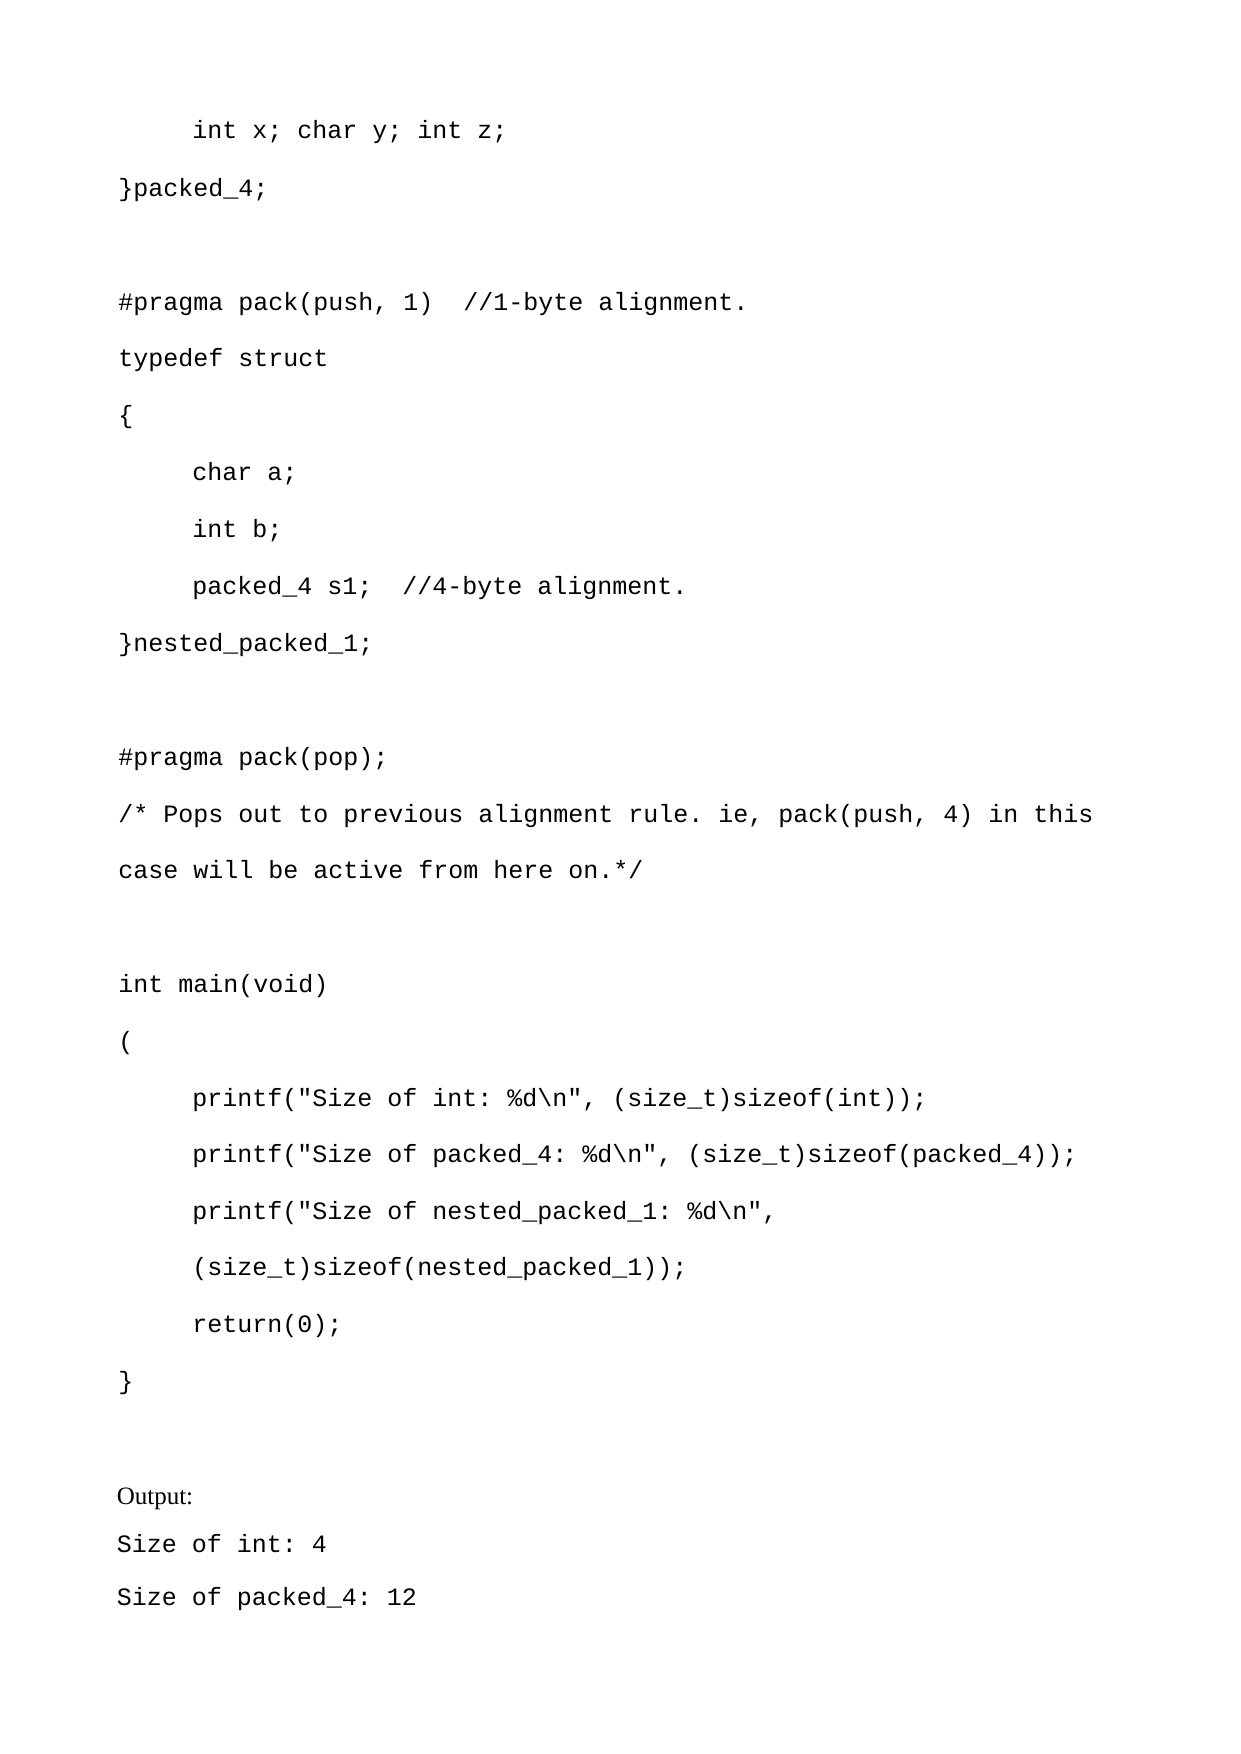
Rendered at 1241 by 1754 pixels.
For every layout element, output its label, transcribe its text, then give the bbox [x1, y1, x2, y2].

text Size of packed_4: 12 [117, 1584, 1105, 1613]
text int main(void) [118, 972, 1128, 1000]
text } [118, 1369, 1128, 1397]
text typedef struct [118, 346, 1128, 374]
text int x; char y; int z; [118, 118, 1128, 146]
text packed_4 s1; //4-byte alignment. [118, 574, 1128, 602]
text #pragma pack(pop); [118, 745, 1122, 773]
text int b; [118, 517, 1128, 545]
text /* Pops out to previous alignment rule. ie, pack(push, 4) in this case will be active from here on.*/ [118, 802, 1122, 886]
text return(0); [118, 1312, 1128, 1340]
text printf("Size of nested_packed_1: %d\n", (size_t)sizeof(nested_packed_1)); [118, 1199, 1128, 1283]
text printf("Size of int: %d\n", (size_t)sizeof(int)); printf("Size of packed_4: %d\n", (size_t)sizeof(packed_4)); [118, 1086, 1128, 1170]
text }nested_packed_1; [118, 631, 1128, 659]
text #pragma pack(push, 1) //1-byte alignment. [118, 289, 1128, 317]
text { [118, 403, 1128, 431]
text Output: [117, 1481, 1121, 1510]
text char a; [118, 460, 1128, 488]
text Size of int: 4 [117, 1532, 1105, 1560]
text ( [118, 1029, 1128, 1057]
text }packed_4; [118, 175, 1128, 203]
